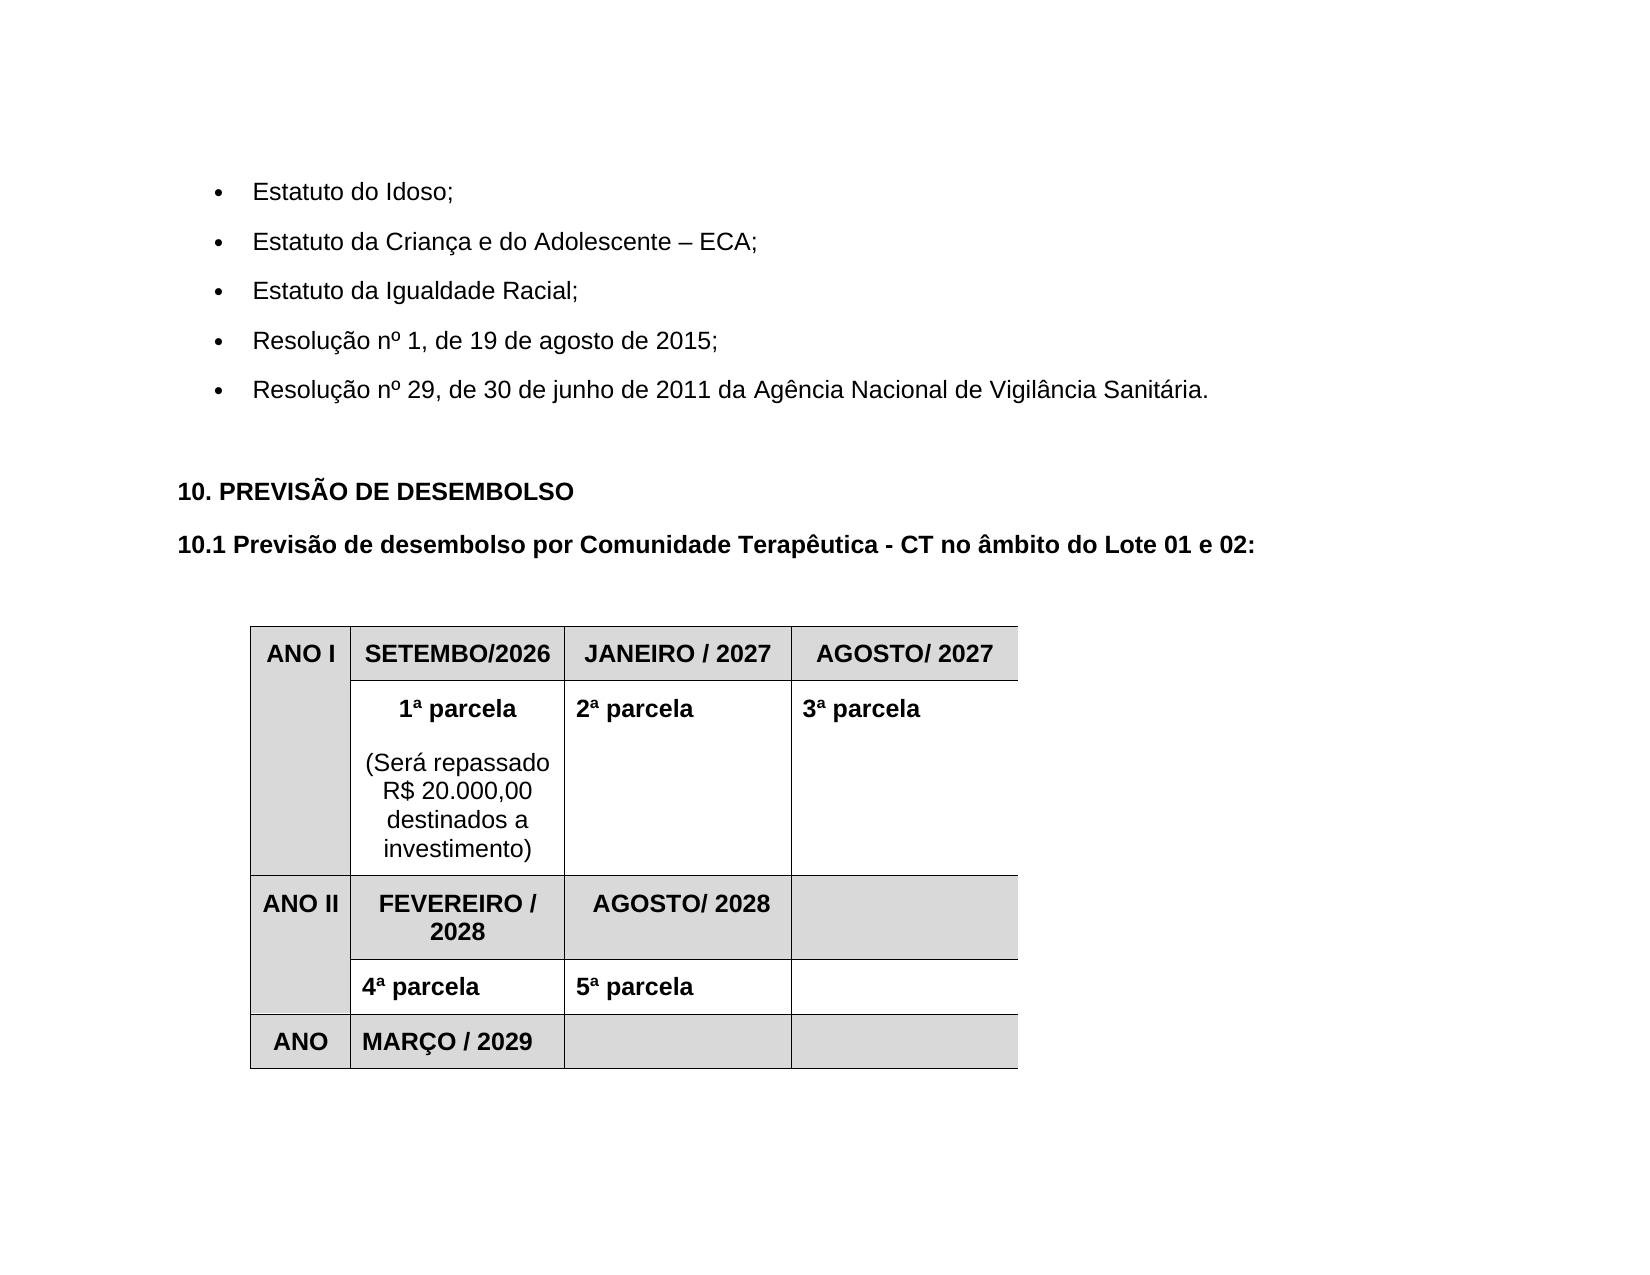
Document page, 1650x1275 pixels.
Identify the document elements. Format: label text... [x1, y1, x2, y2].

table_cell ANO [251, 1015, 350, 1068]
table_cell [565, 1015, 791, 1068]
table_cell [792, 960, 1018, 1013]
table_cell [792, 876, 1018, 959]
table_cell MARÇO / 2029 [351, 1015, 564, 1068]
table_cell [792, 1015, 1018, 1068]
table_header AGOSTO/ 2027 [792, 627, 1018, 680]
list Estatuto da Criança e do Adolescente – ECA; [215, 227, 1502, 256]
table_cell 4ª parcela [351, 960, 564, 1013]
text 10. PREVISÃO DE DESEMBOLSO [177, 477, 1502, 506]
table_header ANO I [251, 627, 350, 875]
table_cell 1ª parcela (Será repassado R$ 20.000,00 destinados a investimento) [351, 681, 564, 875]
text 10.1 Previsão de desembolso por Comunidade Terapêutica - CT no âmbito do Lote 01 e 02: [177, 531, 1502, 559]
table_cell FEVEREIRO / 2028 [351, 876, 564, 959]
table_cell 3ª parcela [792, 681, 1018, 875]
list Estatuto do Idoso; [215, 177, 1502, 206]
table_cell AGOSTO/ 2028 [565, 876, 791, 959]
list Resolução nº 29, de 30 de junho de 2011 da Agência Nacional de Vigilância Sanitária. [215, 376, 1502, 404]
list Resolução nº 1, de 19 de agosto de 2015; [215, 326, 1502, 355]
table_header JANEIRO / 2027 [565, 627, 791, 680]
table_header SETEMBO/2026 [351, 627, 564, 680]
table_cell 5ª parcela [565, 960, 791, 1013]
table_cell ANO II [251, 876, 350, 1013]
list Estatuto da Igualdade Racial; [215, 276, 1502, 305]
table_cell 2ª parcela [565, 681, 791, 875]
